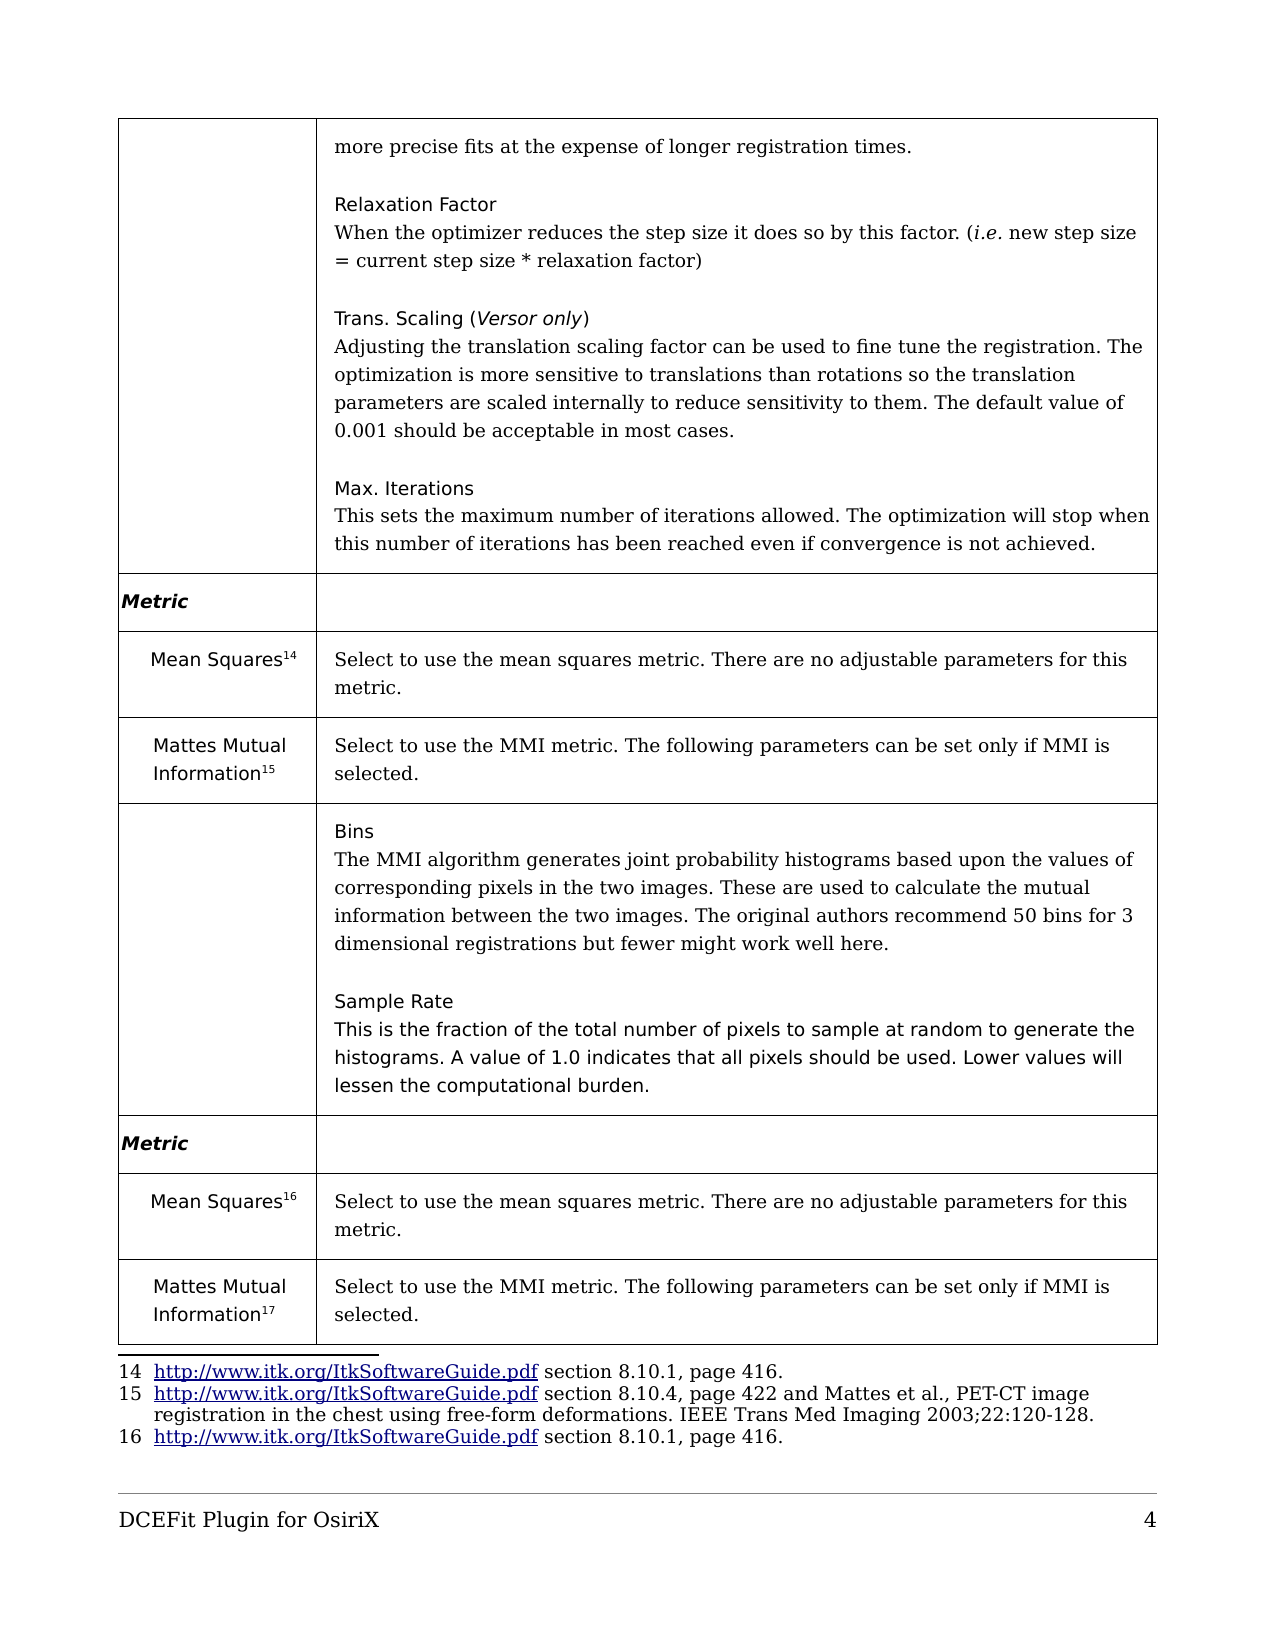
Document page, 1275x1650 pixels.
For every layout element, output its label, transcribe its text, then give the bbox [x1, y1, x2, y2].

table_cell Bins The MMI algorithm generates joint probability histograms based upon the values of corresponding pixels in the two images. These are used to calculate the mutual information between the two images. The original authors recommend 50 bins for 3 dimensional registrations but fewer might work well here. Sample Rate This is the fraction of the total number of pixels to sample at random to generate the histograms. A value of 1.0 indicates that all pixels should be used. Lower values will lessen the computational burden. [317, 804, 1157, 1114]
table_cell Select to use the mean squares metric. There are no adjustable parameters for this metric. [317, 632, 1157, 717]
table_cell Metric [119, 574, 316, 631]
table_cell [317, 1116, 1157, 1172]
table_cell [317, 574, 1157, 631]
table_cell Mattes Mutual Information [119, 1260, 316, 1344]
table_cell [119, 804, 316, 1114]
table_cell Mean Squares [119, 632, 316, 717]
table_cell Select to use the MMI metric. The following parameters can be set only if MMI is selected. [317, 718, 1157, 803]
table_cell [119, 119, 316, 573]
table_cell more precise fits at the expense of longer registration times. Relaxation Factor When the optimizer reduces the step size it does so by this factor. (i.e. new step size = current step size * relaxation factor) Trans. Scaling (Versor only) Adjusting the translation scaling factor can be used to fine tune the registration. The optimization is more sensitive to translations than rotations so the translation parameters are scaled internally to reduce sensitivity to them. The default value of 0.001 should be acceptable in most cases. Max. Iterations This sets the maximum number of iterations allowed. The optimization will stop when this number of iterations has been reached even if convergence is not achieved. [317, 119, 1157, 573]
table_cell Select to use the mean squares metric. There are no adjustable parameters for this metric. [317, 1174, 1157, 1258]
table_cell Select to use the MMI metric. The following parameters can be set only if MMI is selected. [317, 1260, 1157, 1344]
table_cell Mean Squares [119, 1174, 316, 1258]
table_cell Metric [119, 1116, 316, 1172]
table_cell Mattes Mutual Information [119, 718, 316, 803]
